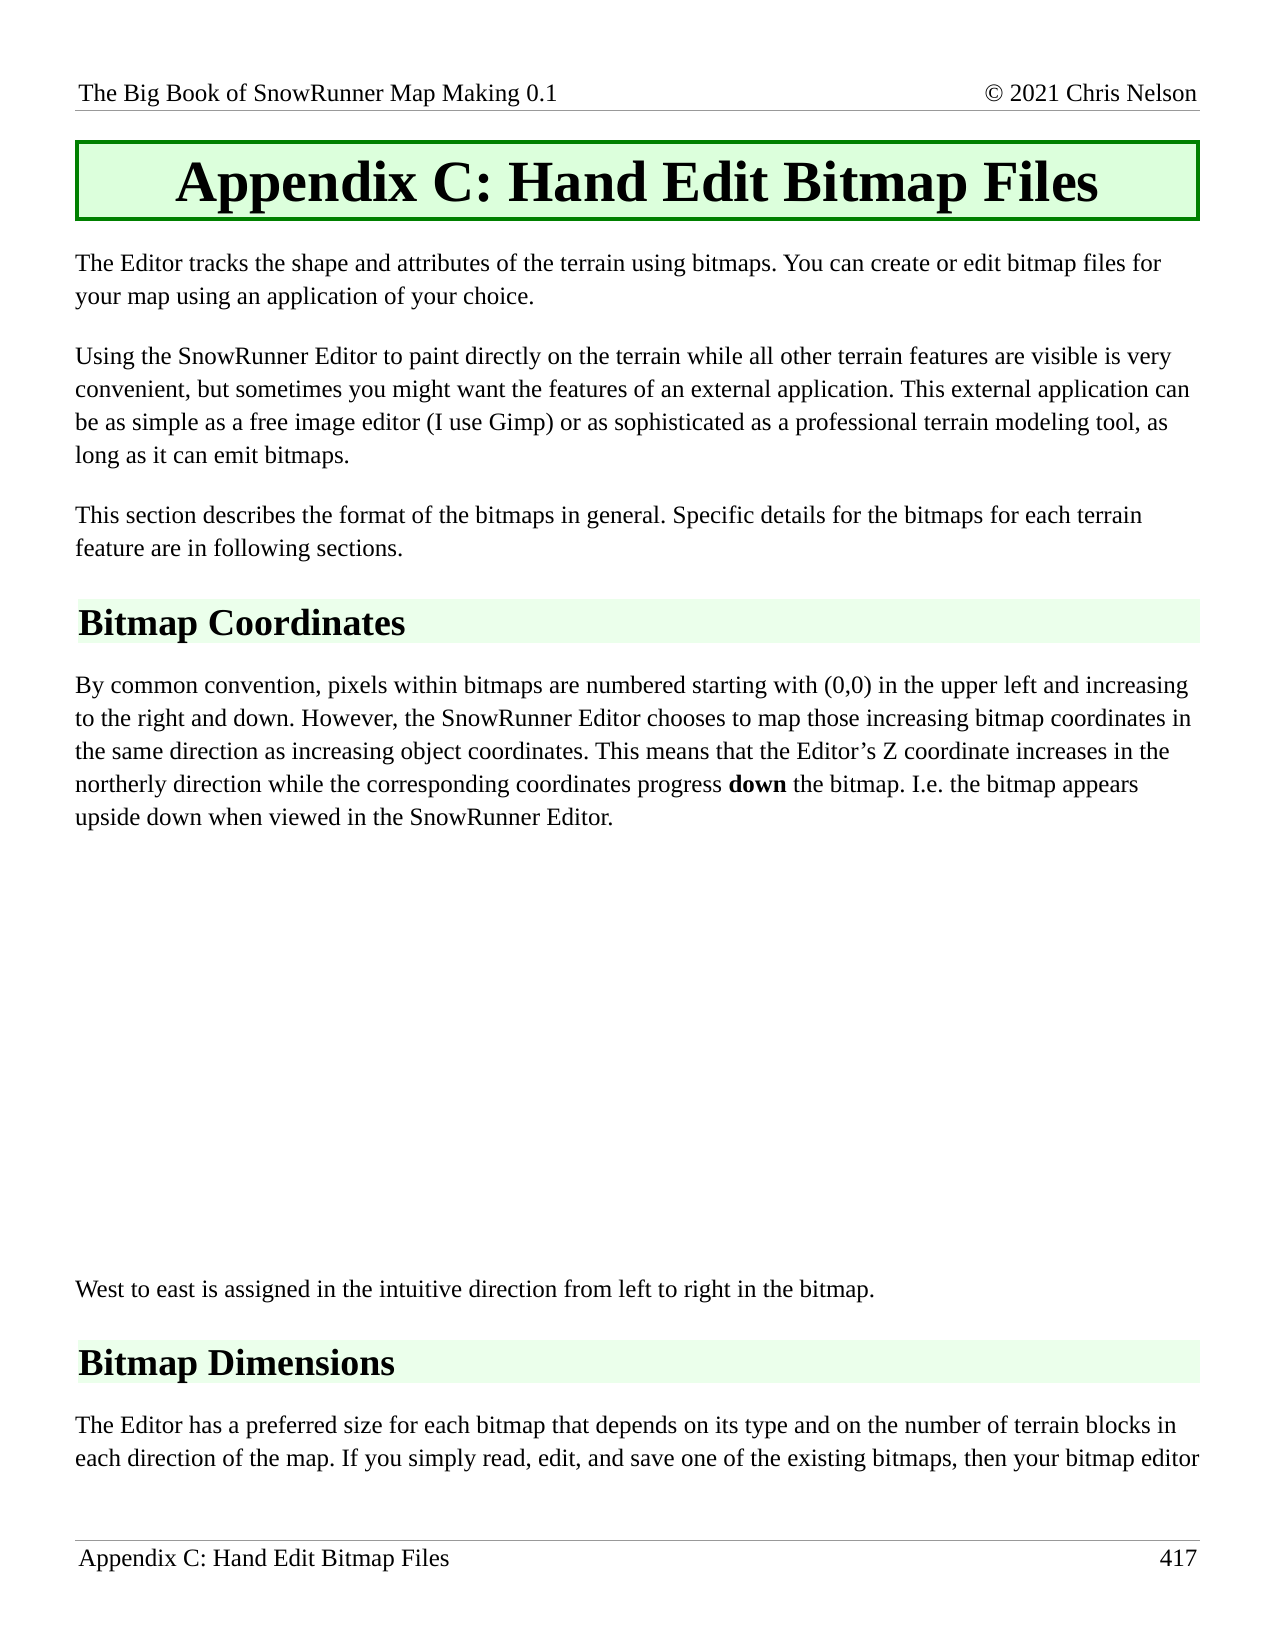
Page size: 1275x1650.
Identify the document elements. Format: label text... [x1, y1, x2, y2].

text The Editor has a preferred size for each bitmap that depends on its type and on the number of terrain blocks in each direction of the map. If you simply read, edit, and save one of the existing bitmaps, then your bitmap editor [75, 1410, 1200, 1472]
text West to east is assigned in the intuitive direction from left to right in the bitmap. [75, 1274, 1200, 1302]
text The Editor tracks the shape and attributes of the terrain using bitmaps. You can create or edit bitmap files for your map using an application of your choice. [75, 248, 1200, 310]
text By common convention, pixels within bitmaps are numbered starting with (0,0) in the upper left and increasing to the right and down. However, the SnowRunner Editor chooses to map those increasing bitmap coordinates in the same direction as increasing object coordinates. This means that the Editor’s Z coordinate increases in the northerly direction while the corresponding coordinates progress down the bitmap. I.e. the bitmap appears upside down when viewed in the SnowRunner Editor. [75, 670, 1200, 831]
subtitle Appendix C: Hand Edit Bitmap Files [79, 144, 1196, 217]
text Using the SnowRunner Editor to paint directly on the terrain while all other terrain features are visible is very convenient, but sometimes you might want the features of an external application. This external application can be as simple as a free image editor (I use Gimp) or as sophisticated as a professional terrain modeling tool, as long as it can emit bitmaps. [75, 341, 1200, 469]
subtitle Bitmap Dimensions [78, 1340, 1200, 1383]
text This section describes the format of the bitmaps in general. Specific details for the bitmaps for each terrain feature are in following sections. [75, 500, 1200, 562]
subtitle Bitmap Coordinates [78, 599, 1200, 643]
